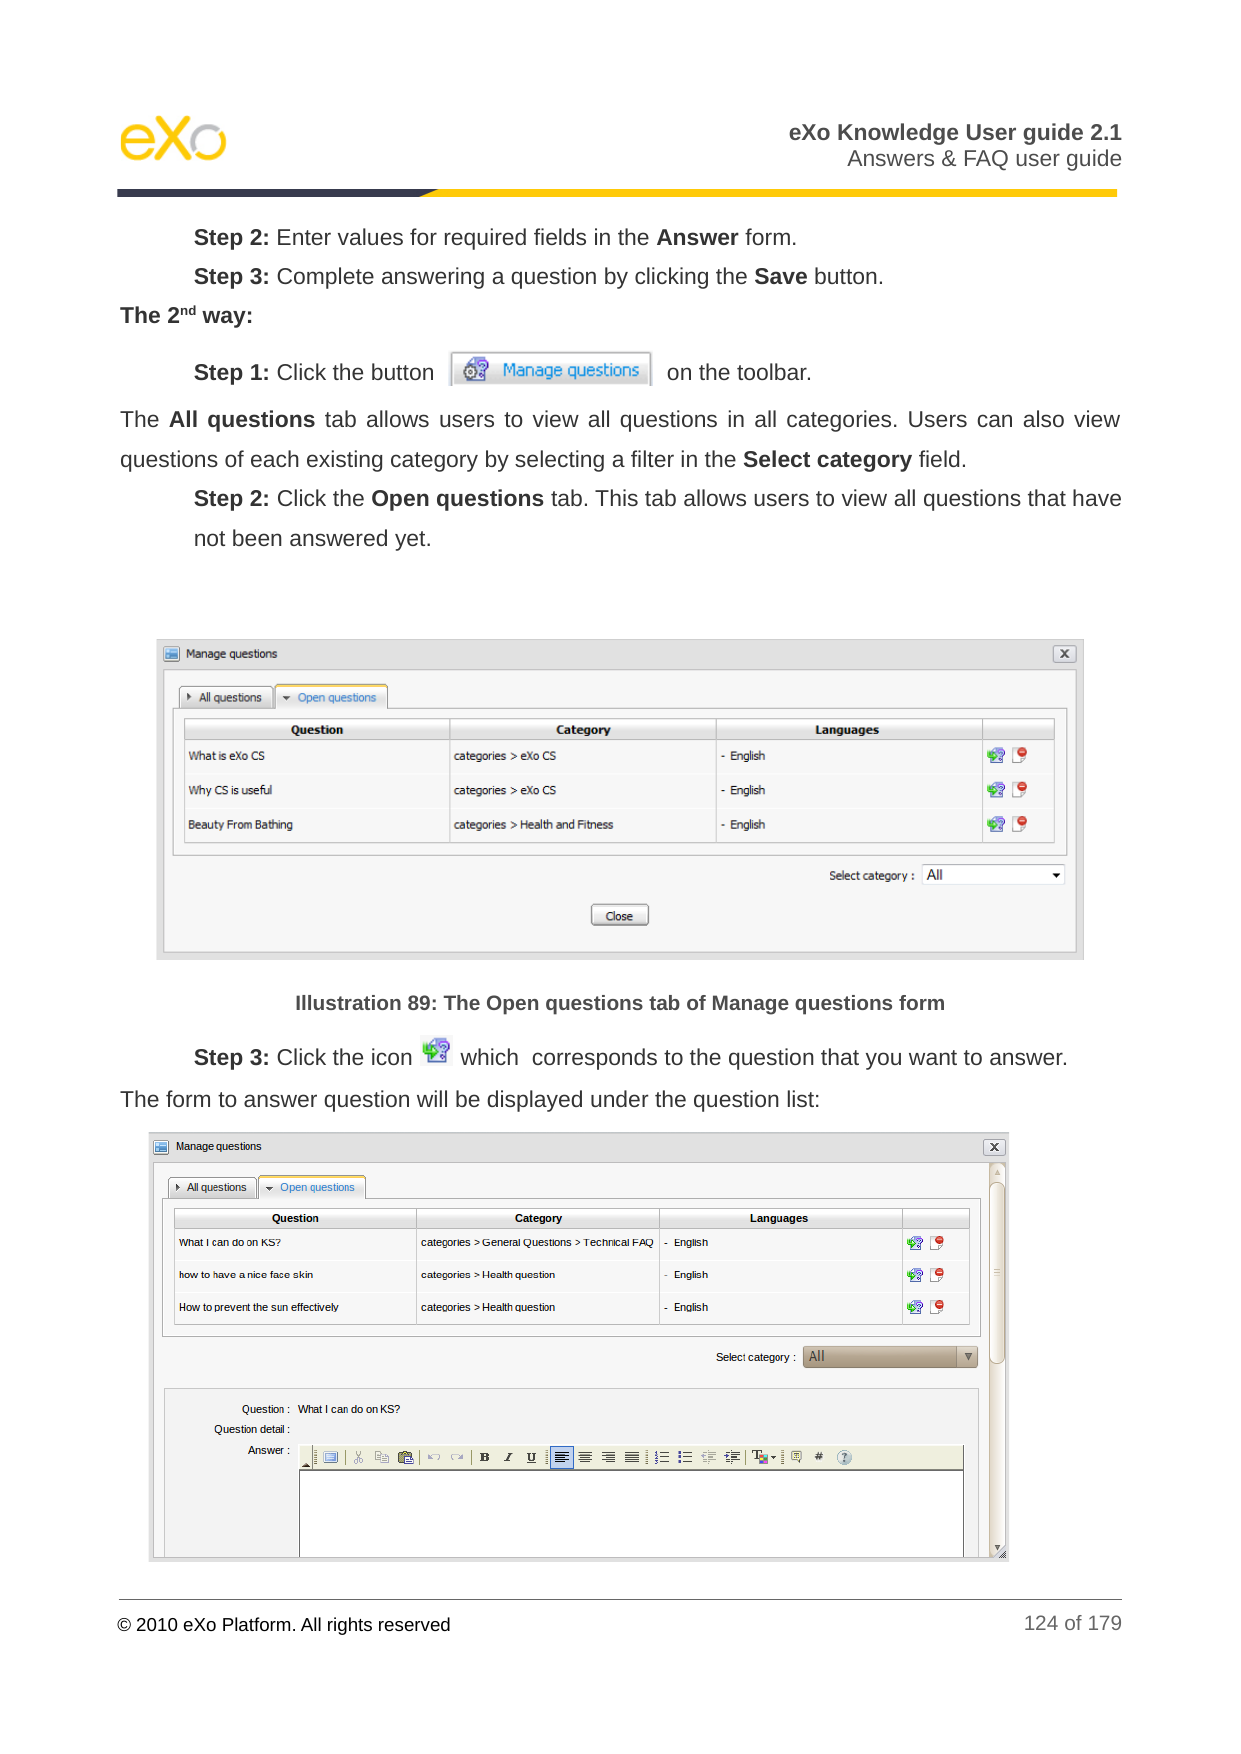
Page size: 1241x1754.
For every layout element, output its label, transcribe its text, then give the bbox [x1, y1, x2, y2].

picture [156, 639, 1084, 960]
list Step 1: Click the button on the toolbar. [156, 342, 1122, 393]
list The All questions tab allows users to view all questions in all categories. Users can also view questions of each existing category by selecting a filter in the Select category field. [82, 406, 1122, 472]
picture [117, 189, 1118, 197]
picture [420, 1035, 453, 1066]
list Illustration 89: The Open questions tab of Manage questions form [157, 960, 1084, 1015]
picture [148, 1132, 1010, 1562]
list The 2nd way: [82, 302, 1122, 329]
list Step 3: Click the iconwhich corresponds to the question that you want to answer. [156, 564, 1122, 639]
picture [448, 349, 653, 386]
list Step 2: Enter values for required fields in the Answer form. [156, 223, 1122, 250]
list The form to answer question will be displayed under the question list: [82, 1086, 1122, 1112]
list Step 3: Complete answering a question by clicking the Save button. [156, 263, 1122, 289]
picture [120, 115, 227, 161]
list Step 2: Click the Open questions tab. This tab allows users to view all questions that have not been answered yet. [156, 485, 1122, 551]
